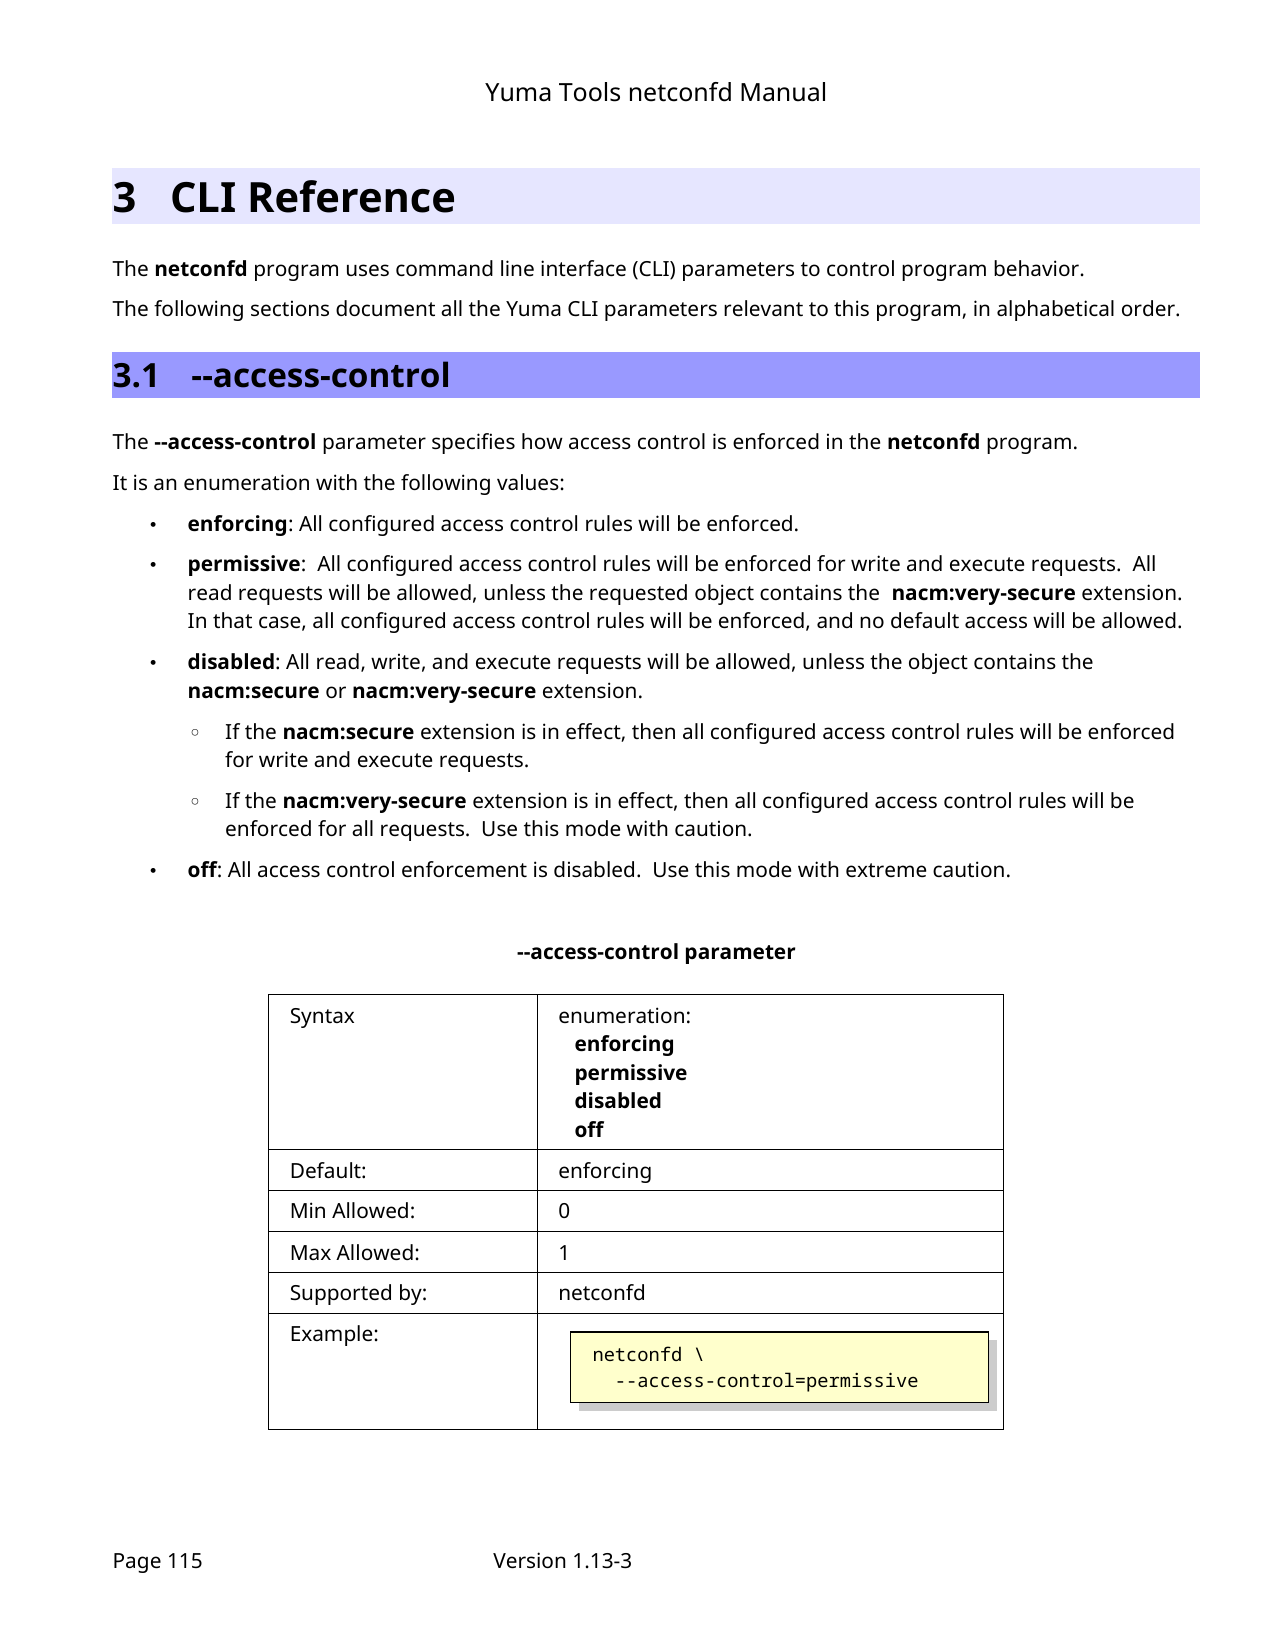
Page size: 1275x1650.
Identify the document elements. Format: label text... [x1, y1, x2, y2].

table_cell Example: [269, 1314, 537, 1429]
table_cell Default: [269, 1150, 537, 1190]
table_cell Max Allowed: [269, 1232, 537, 1272]
list permissive: All configured access control rules will be enforced for write and execute requests. All read requests will be allowed, unless the requested object contains the nacm:very-secure extension. In that case, all configured access control rules will be enforced, and no default access will be allowed. [150, 549, 1200, 635]
table_cell Supported by: [269, 1273, 537, 1313]
list disabled: All read, write, and execute requests will be allowed, unless the object contains the nacm:secure or nacm:very-secure extension. [150, 647, 1200, 704]
list off: All access control enforcement is disabled. Use this mode with extreme caution. [150, 856, 1200, 884]
table_cell Min Allowed: [269, 1191, 537, 1231]
text It is an enumeration with the following values: [112, 468, 1200, 496]
list enforcing: All configured access control rules will be enforced. [150, 509, 1200, 537]
table_cell 0 [538, 1191, 1003, 1231]
text The netconfd program uses command line interface (CLI) parameters to control program behavior. [112, 254, 1200, 282]
table_cell enforcing [538, 1150, 1003, 1190]
subtitle --access-control parameter [127, 937, 1185, 966]
table_cell 1 [538, 1232, 1003, 1272]
text The following sections document all the Yuma CLI parameters relevant to this program, in alphabetical order. [112, 294, 1200, 323]
table_cell netconfd [538, 1273, 1003, 1313]
table_header Syntax [269, 995, 537, 1149]
subtitle --access-control [112, 352, 1200, 398]
list If the nacm:secure extension is in effect, then all configured access control rules will be enforced for write and execute requests. [187, 717, 1200, 774]
subtitle CLI Reference [112, 168, 1200, 224]
table_header enumeration: enforcing permissive disabled off [538, 995, 1003, 1149]
table_cell netconfd \ --access-control=permissive [538, 1314, 1003, 1429]
list If the nacm:very-secure extension is in effect, then all configured access control rules will be enforced for all requests. Use this mode with caution. [187, 786, 1200, 843]
text The --access-control parameter specifies how access control is enforced in the netconfd program. [112, 427, 1200, 455]
